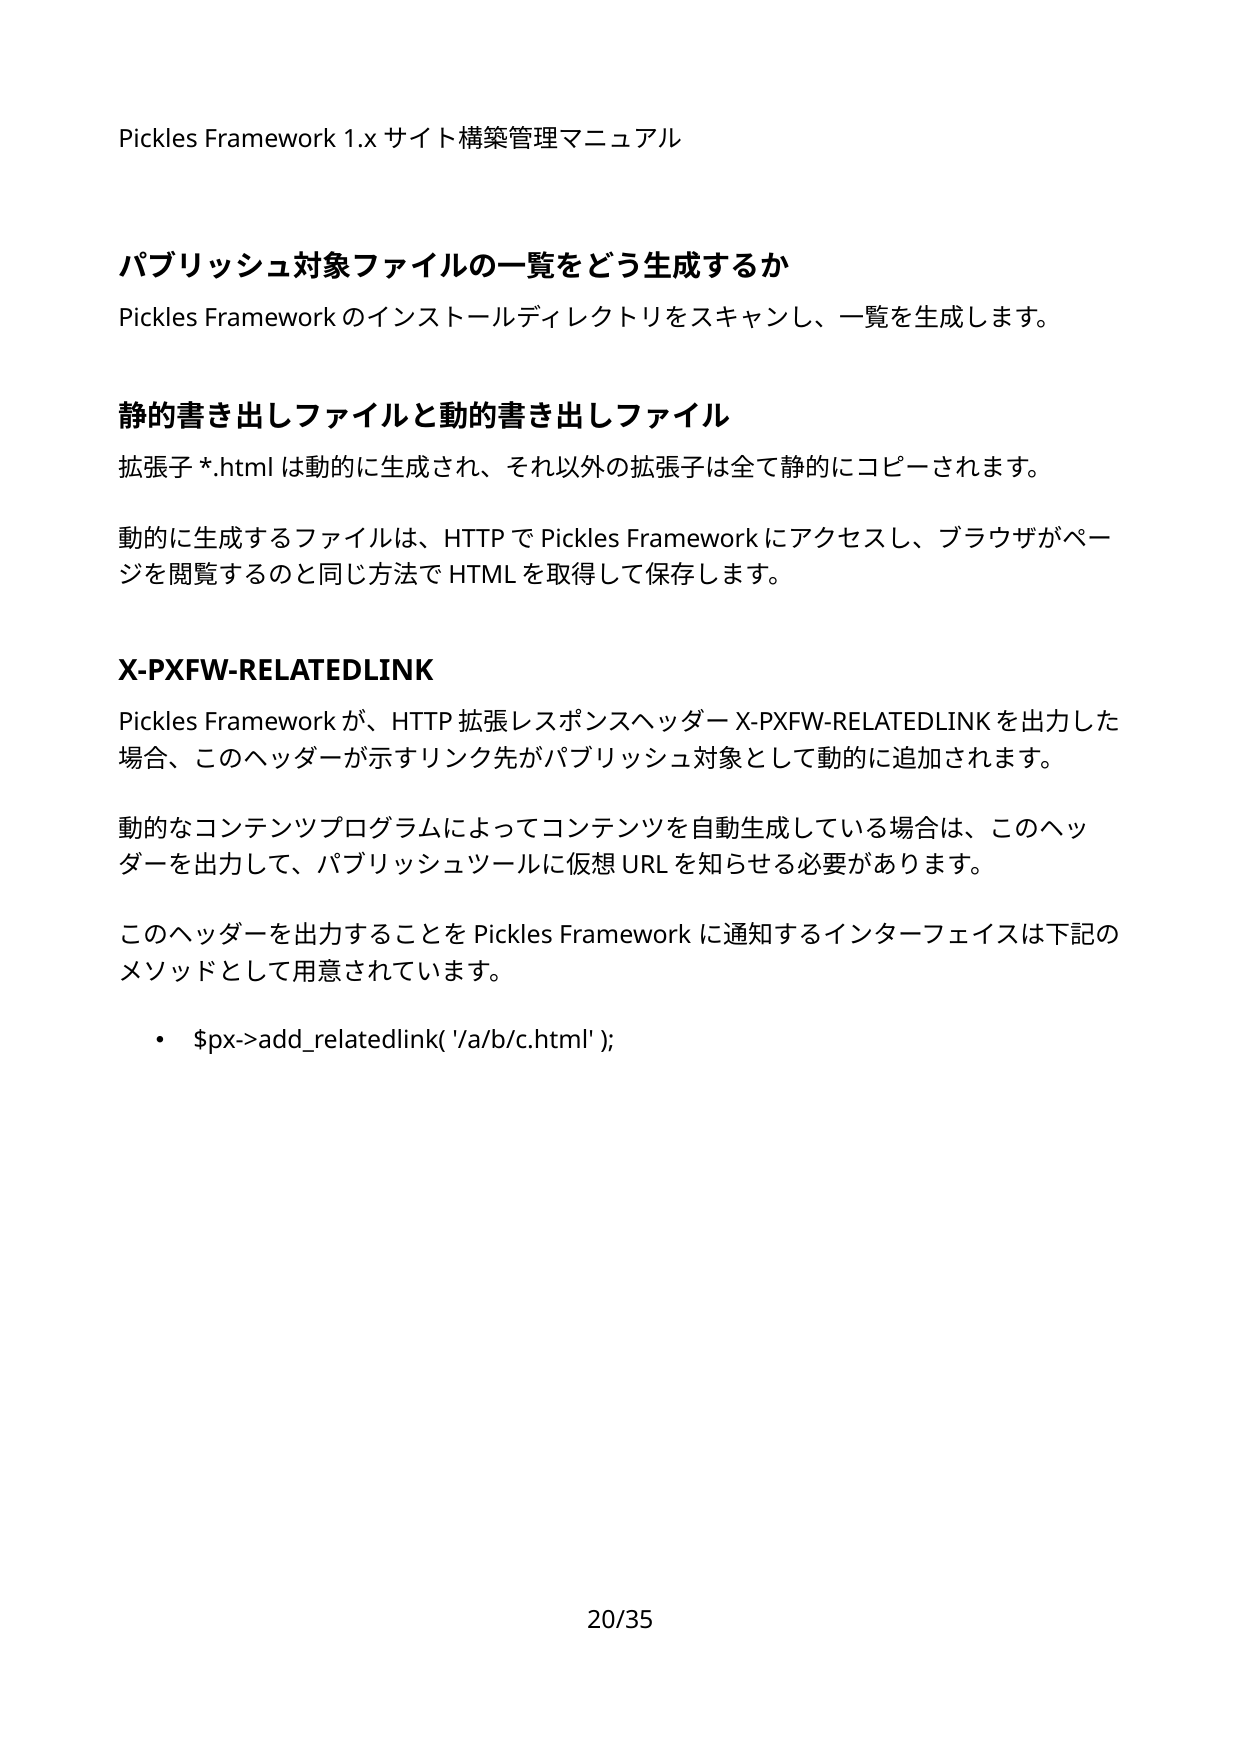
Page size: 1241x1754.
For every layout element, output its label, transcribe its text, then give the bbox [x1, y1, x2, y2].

subtitle 静的書き出しファイルと動的書き出しファイル [118, 393, 1122, 435]
text Pickles Frameworkのインストールディレクトリをスキャンし、一覧を生成します。 [118, 298, 1122, 334]
list $px->add_relatedlink( '/a/b/c.html' ); [156, 1022, 1122, 1056]
text 拡張子 *.html は動的に生成され、それ以外の拡張子は全て静的にコピーされます。 [118, 448, 1122, 484]
text 動的に生成するファイルは、HTTPでPickles Frameworkにアクセスし、ブラウザがページを閲覧するのと同じ方法でHTMLを取得して保存します。 [118, 518, 1122, 591]
text Pickles Frameworkが、HTTP拡張レスポンスヘッダーX-PXFW-RELATEDLINKを出力した場合、このヘッダーが示すリンク先がパブリッシュ対象として動的に追加されます。 [118, 702, 1122, 774]
text このヘッダーを出力することをPickles Framework に通知するインターフェイスは下記のメソッドとして用意されています。 [118, 915, 1122, 987]
subtitle パブリッシュ対象ファイルの一覧をどう生成するか [118, 243, 1122, 285]
subtitle X-PXFW-RELATEDLINK [118, 650, 1122, 689]
text 動的なコンテンツプログラムによってコンテンツを自動生成している場合は、このヘッダーを出力して、パブリッシュツールに仮想URLを知らせる必要があります。 [118, 808, 1122, 881]
